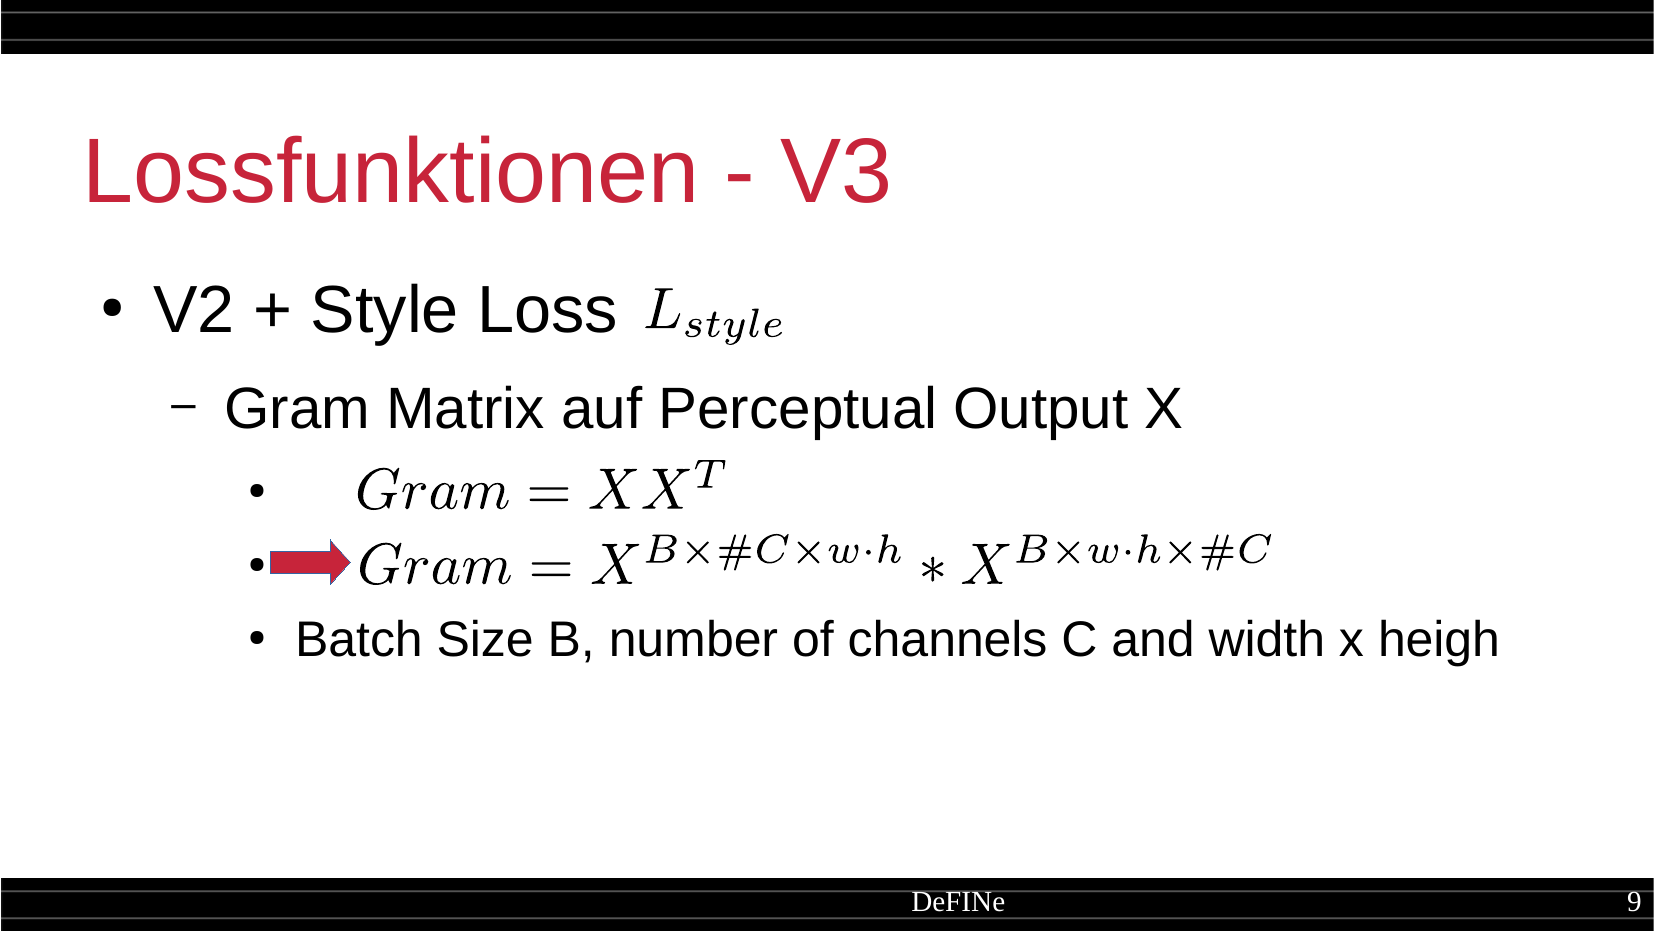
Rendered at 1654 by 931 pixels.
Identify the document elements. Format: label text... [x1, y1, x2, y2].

text_box [270, 539, 351, 585]
title Lossfunktionen - V3 [82, 92, 1571, 249]
text_box [357, 460, 726, 511]
picture [1, 878, 1654, 931]
list V2 + Style Loss Gram Matrix auf Perceptual Output X Batch Size B, number of channels C and width x heigh [82, 271, 1571, 758]
picture [1, 0, 1654, 54]
text_box [645, 288, 783, 346]
text_box [360, 533, 1272, 586]
